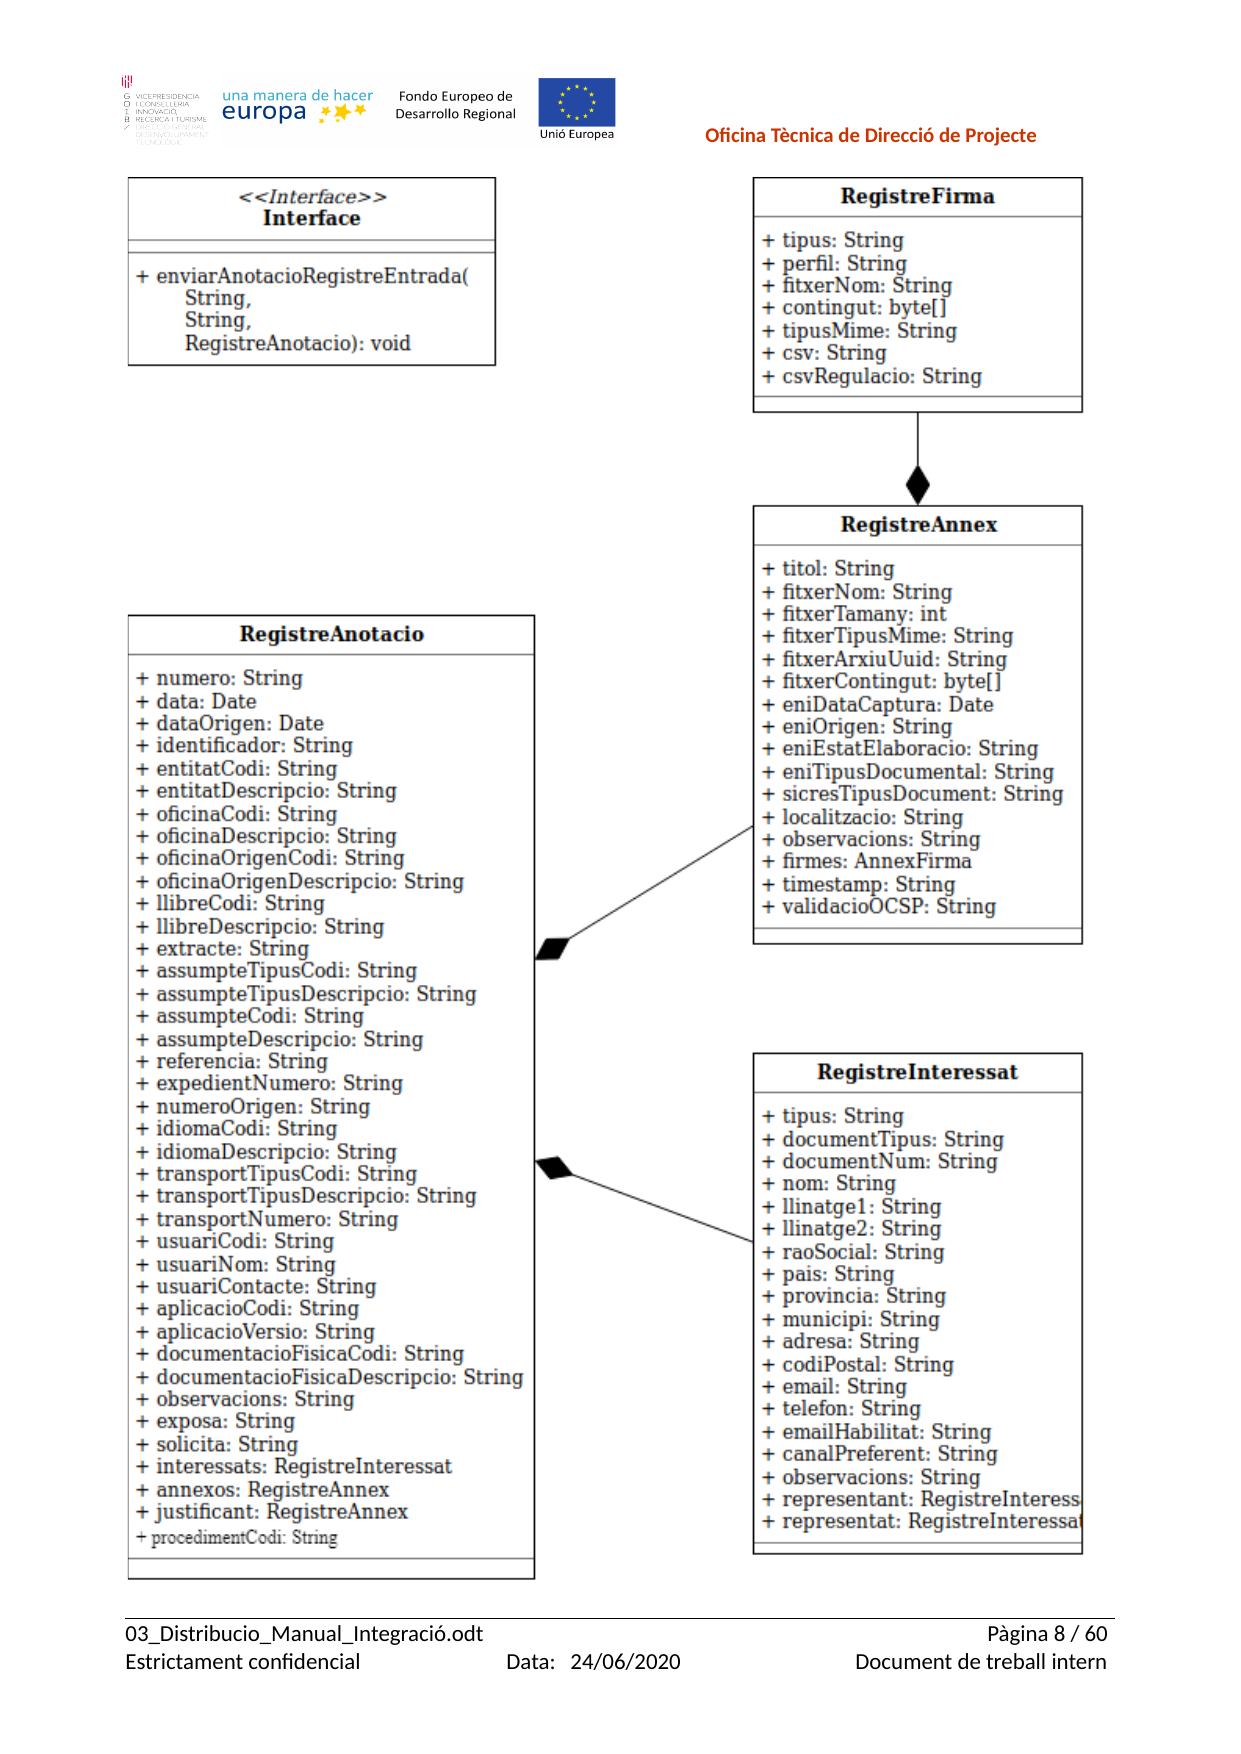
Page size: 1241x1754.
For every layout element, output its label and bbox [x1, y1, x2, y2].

picture [127, 177, 1113, 1594]
picture [219, 73, 621, 147]
picture [118, 73, 213, 147]
